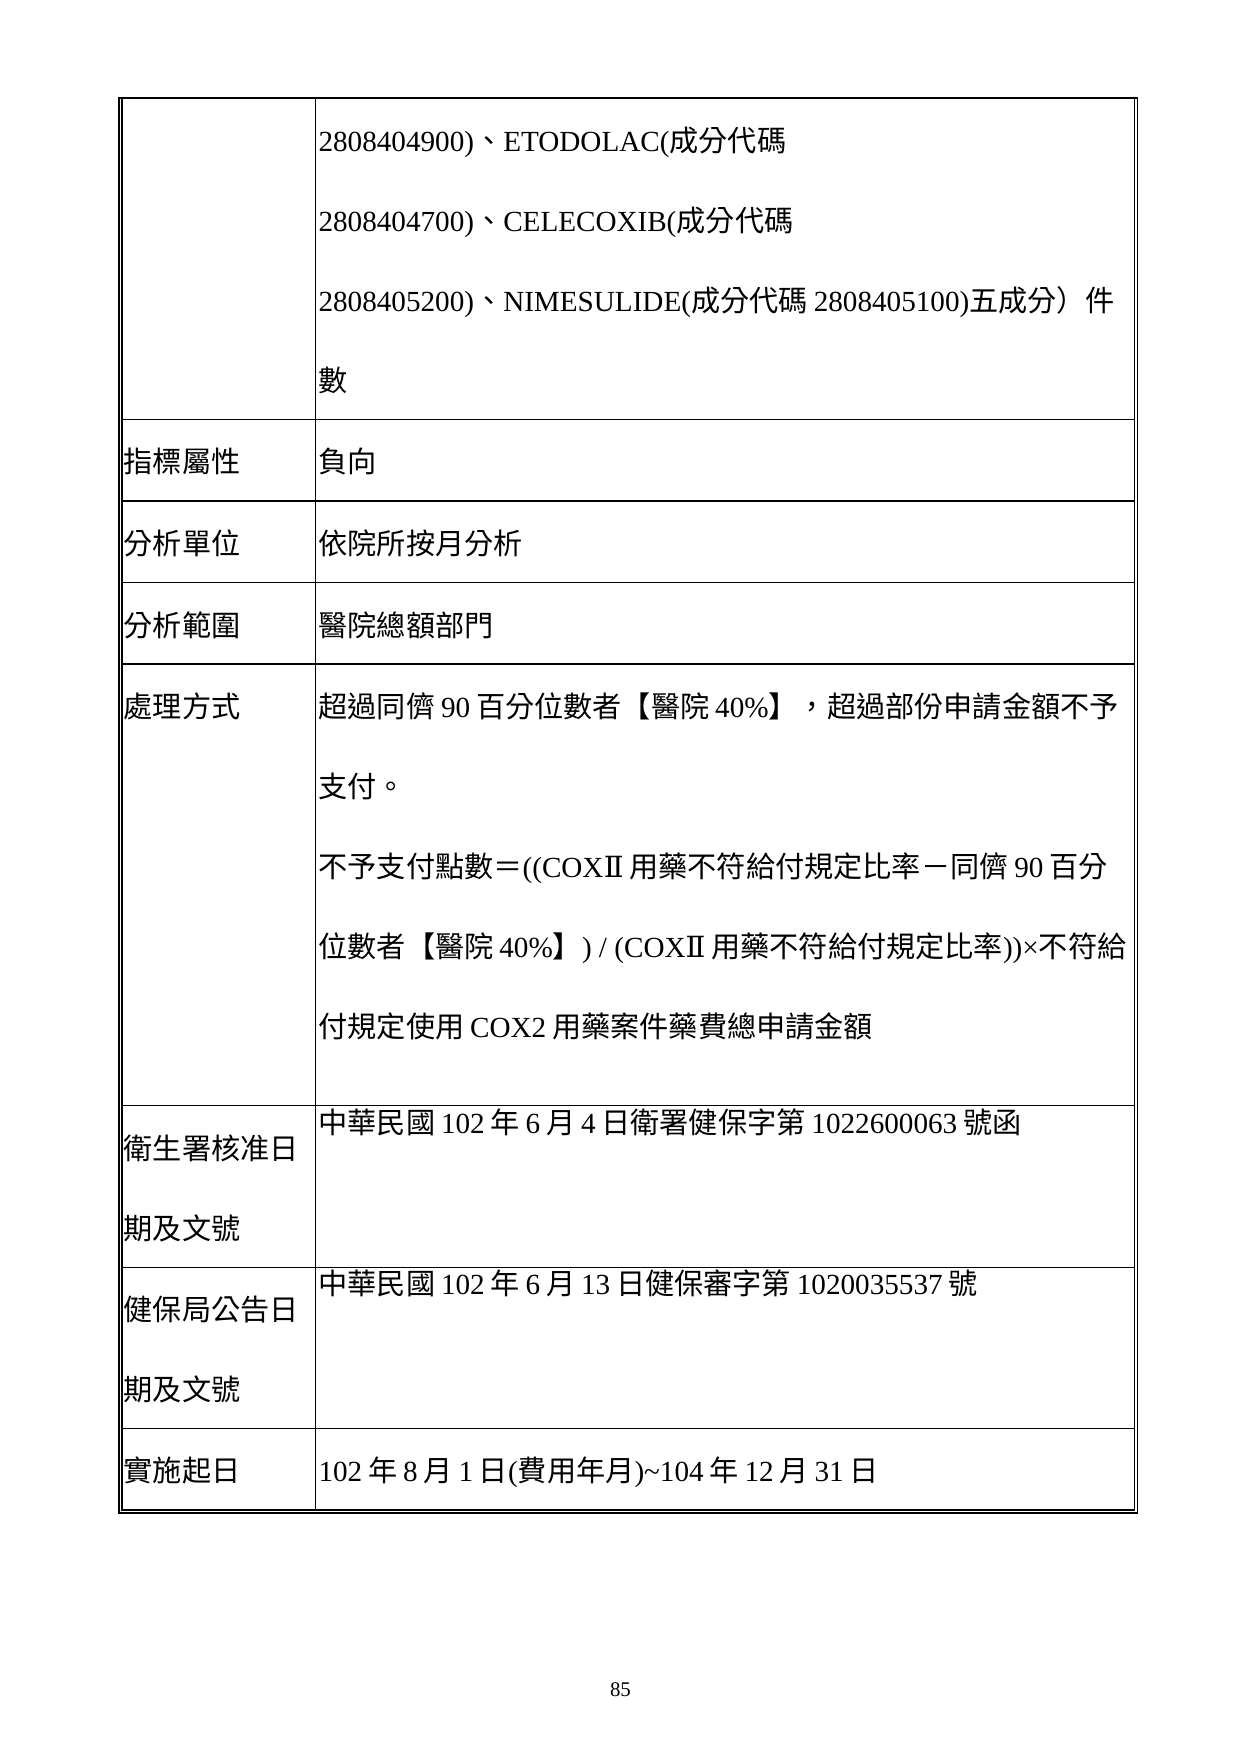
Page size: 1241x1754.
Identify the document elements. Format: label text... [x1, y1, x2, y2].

table_cell 分析範圍 [123, 583, 315, 663]
table_cell 負向 [316, 420, 1134, 500]
table_cell [123, 99, 315, 418]
table_cell 衛生署核准日期及文號 [123, 1106, 315, 1266]
table_cell 2808404900)、ETODOLAC(成分代碼2808404700)、CELECOXIB(成分代碼2808405200)、NIMESULIDE(成分代碼2808405100)五成分）件數 [316, 99, 1134, 418]
table_cell 健保局公告日期及文號 [123, 1268, 315, 1428]
table_cell 超過同儕90百分位數者【醫院40%】，超過部份申請金額不予支付。 不予支付點數＝((COXⅡ用藥不符給付規定比率－同儕90百分位數者【醫院40%】) / (COXⅡ用藥不符給付規定比率))×不符給付規定使用COX2用藥案件藥費總申請金額 [316, 665, 1134, 1105]
table_cell 102年8月1日(費用年月)~104年12月31日 [316, 1429, 1134, 1509]
table_cell 處理方式 [123, 665, 315, 1105]
table_cell 中華民國102年6月4日衛署健保字第1022600063號函 [316, 1106, 1134, 1266]
table_cell 中華民國102年6月13日健保審字第1020035537號 [316, 1268, 1134, 1428]
table_cell 實施起日 [123, 1429, 315, 1509]
table_cell 分析單位 [123, 502, 315, 582]
table_cell 指標屬性 [123, 420, 315, 500]
table_cell 依院所按月分析 [316, 502, 1134, 582]
table_cell 醫院總額部門 [316, 583, 1134, 663]
